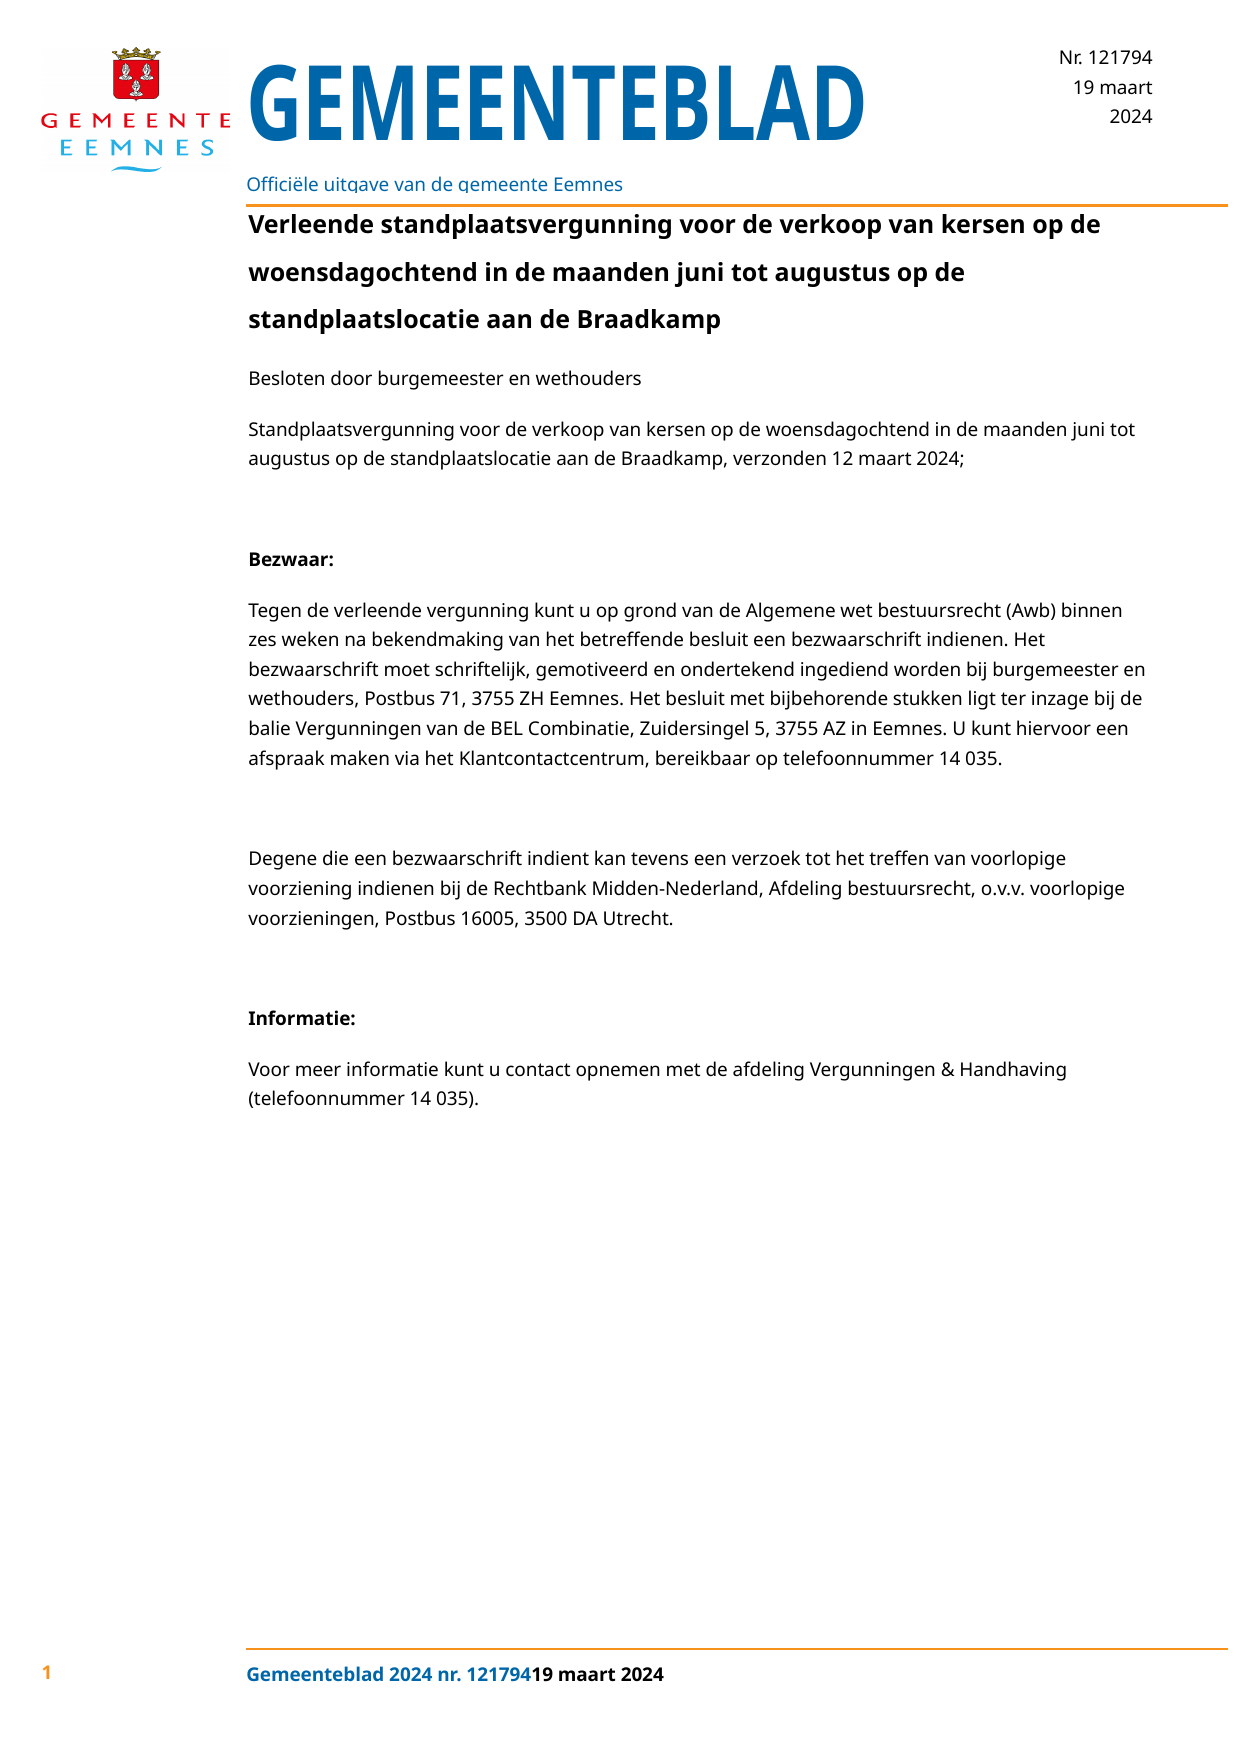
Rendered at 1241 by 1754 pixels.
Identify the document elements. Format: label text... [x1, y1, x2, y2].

text Informatie: [248, 1006, 1152, 1031]
picture [41, 47, 231, 172]
text Standplaatsvergunning voor de verkoop van kersen op de woensdagochtend in de maanden juni tot augustus op de standplaatslocatie aan de Braadkamp, verzonden 12 maart 2024; [248, 416, 1152, 471]
text Degene die een bezwaarschrift indient kan tevens een verzoek tot het treffen van voorlopige voorziening indienen bij de Rechtbank Midden-Nederland, Afdeling bestuursrecht, o.v.v. voorlopige voorzieningen, Postbus 16005, 3500 DA Utrecht. [248, 846, 1152, 930]
text Bezwaar: [248, 546, 1152, 572]
text Verleende standplaatsvergunning voor de verkoop van kersen op de woensdagochtend in de maanden juni tot augustus op de standplaatslocatie aan de Braadkamp [248, 207, 1152, 336]
text Voor meer informatie kunt u contact opnemen met de afdeling Vergunningen & Handhaving (telefoonnummer 14 035). [248, 1056, 1152, 1111]
text Tegen de verleende vergunning kunt u op grond van de Algemene wet bestuursrecht (Awb) binnen zes weken na bekendmaking van het betreffende besluit een bezwaarschrift indienen. Het bezwaarschrift moet schriftelijk, gemotiveerd en ondertekend ingediend worden bij burgemeester en wethouders, Postbus 71, 3755 ZH Eemnes. Het besluit met bijbehorende stukken ligt ter inzage bij de balie Vergunningen van de BEL Combinatie, Zuidersingel 5, 3755 AZ in Eemnes. U kunt hiervoor een afspraak maken via het Klantcontactcentrum, bereikbaar op telefoonnummer 14 035. [248, 597, 1152, 770]
text Besloten door burgemeester en wethouders [248, 366, 1152, 391]
